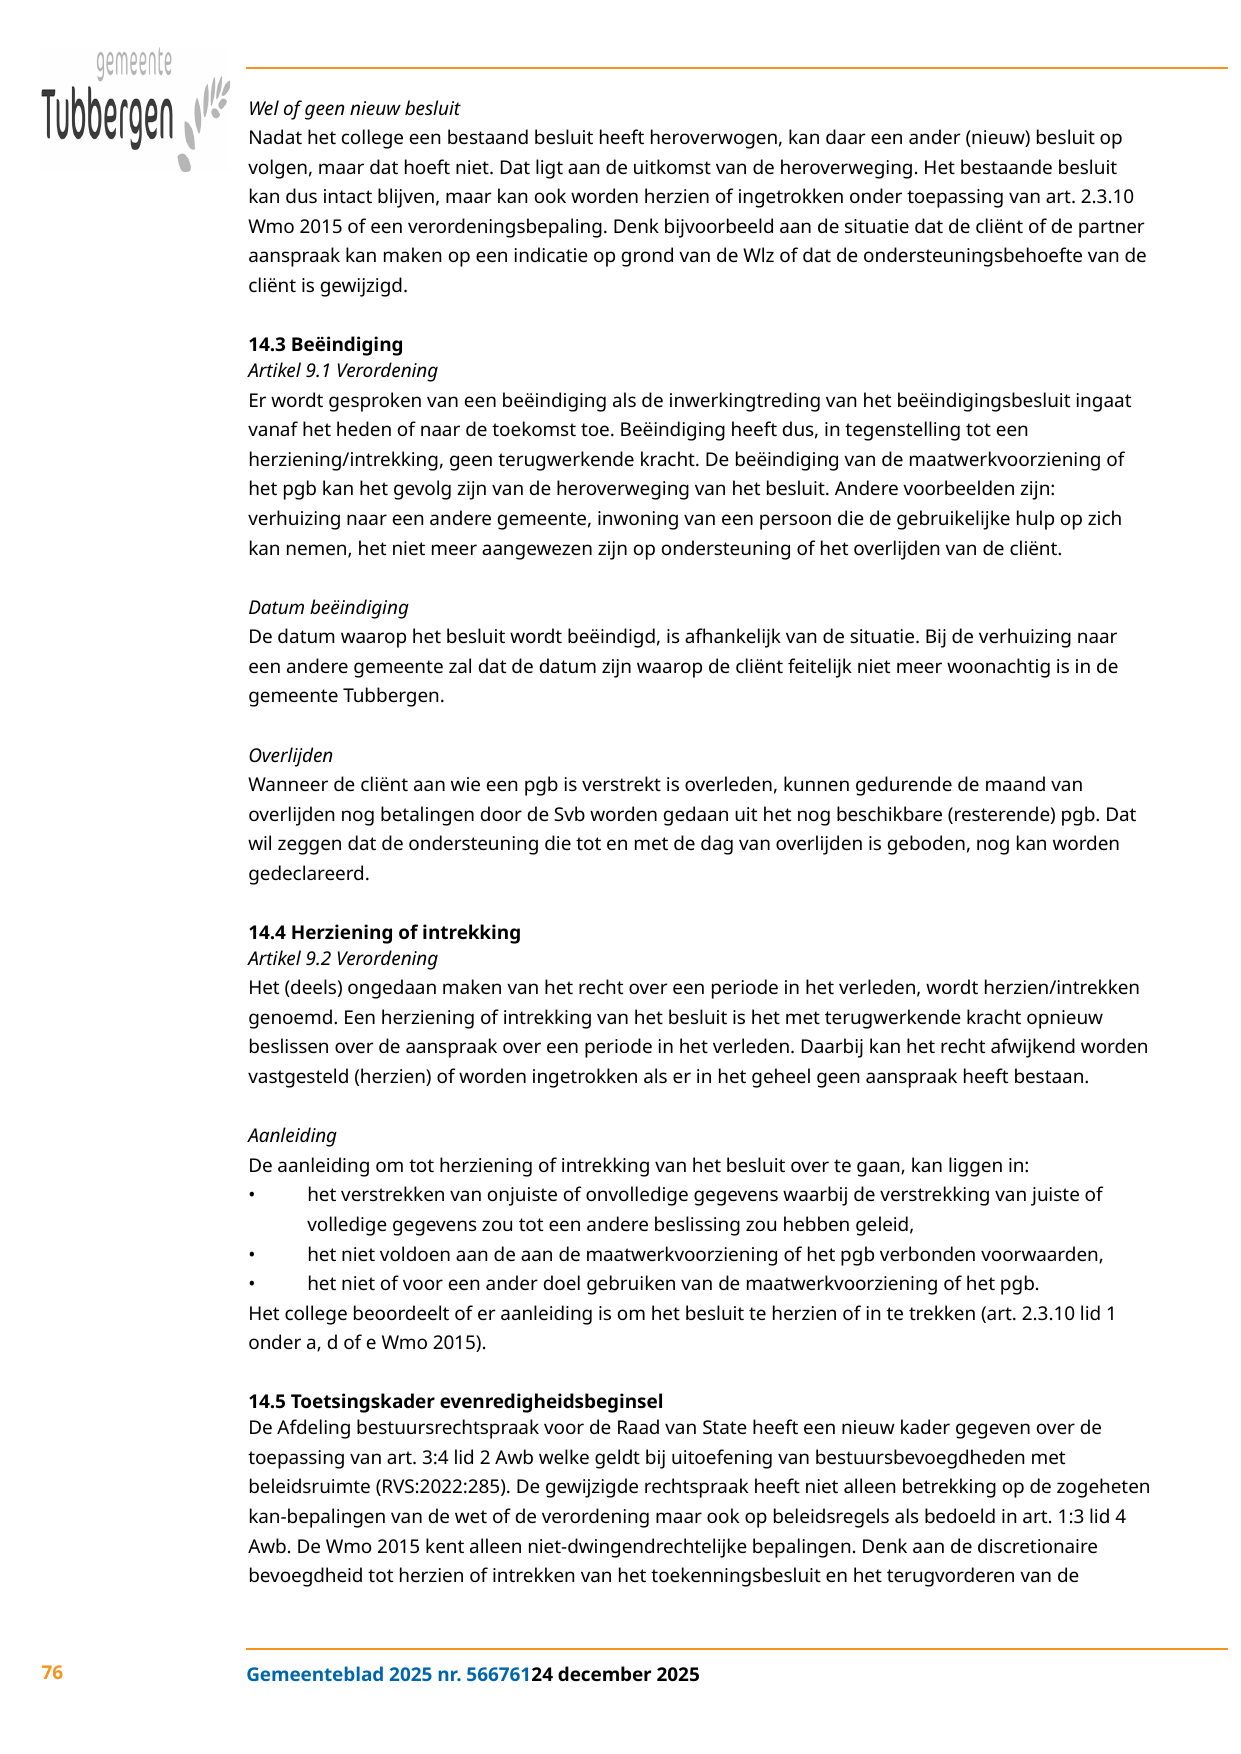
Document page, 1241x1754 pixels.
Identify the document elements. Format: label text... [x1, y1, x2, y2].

list het niet of voor een ander doel gebruiken van de maatwerkvoorziening of het pgb. [248, 1270, 1152, 1296]
text De datum waarop het besluit wordt beëindigd, is afhankelijk van de situatie. Bij de verhuizing naar een andere gemeente zal dat de datum zijn waarop de cliënt feitelijk niet meer woonachtig is in de gemeente Tubbergen. [248, 623, 1152, 708]
text 14.4 Herziening of intrekking [248, 919, 1152, 945]
text Artikel 9.2 Verordening [248, 945, 1152, 971]
list het verstrekken van onjuiste of onvolledige gegevens waarbij de verstrekking van juiste of volledige gegevens zou tot een andere beslissing zou hebben geleid, [248, 1182, 1152, 1237]
text Wanneer de cliënt aan wie een pgb is verstrekt is overleden, kunnen gedurende de maand van overlijden nog betalingen door de Svb worden gedaan uit het nog beschikbare (resterende) pgb. Dat wil zeggen dat de ondersteuning die tot en met de dag van overlijden is geboden, nog kan worden gedeclareerd. [248, 771, 1152, 886]
picture [41, 47, 231, 172]
text Wel of geen nieuw besluit [248, 95, 1152, 121]
text Het (deels) ongedaan maken van het recht over een periode in het verleden, wordt herzien/intrekken genoemd. Een herziening of intrekking van het besluit is het met terugwerkende kracht opnieuw beslissen over de aanspraak over een periode in het verleden. Daarbij kan het recht afwijkend worden vastgesteld (herzien) of worden ingetrokken als er in het geheel geen aanspraak heeft bestaan. [248, 974, 1152, 1089]
text Er wordt gesproken van een beëindiging als de inwerkingtreding van het beëindigingsbesluit ingaat vanaf het heden of naar de toekomst toe. Beëindiging heeft dus, in tegenstelling tot een herziening/intrekking, geen terugwerkende kracht. De beëindiging van de maatwerkvoorziening of het pgb kan het gevolg zijn van de heroverweging van het besluit. Andere voorbeelden zijn: verhuizing naar een andere gemeente, inwoning van een persoon die de gebruikelijke hulp op zich kan nemen, het niet meer aangewezen zijn op ondersteuning of het overlijden van de cliënt. [248, 387, 1152, 560]
text Nadat het college een bestaand besluit heeft heroverwogen, kan daar een ander (nieuw) besluit op volgen, maar dat hoeft niet. Dat ligt aan de uitkomst van de heroverweging. Het bestaande besluit kan dus intact blijven, maar kan ook worden herzien of ingetrokken onder toepassing van art. 2.3.10 Wmo 2015 of een verordeningsbepaling. Denk bijvoorbeeld aan de situatie dat de cliënt of de partner aanspraak kan maken op een indicatie op grond van de Wlz of dat de ondersteuningsbehoefte van de cliënt is gewijzigd. [248, 124, 1152, 298]
text De Afdeling bestuursrechtspraak voor de Raad van State heeft een nieuw kader gegeven over de toepassing van art. 3:4 lid 2 Awb welke geldt bij uitoefening van bestuursbevoegdheden met beleidsruimte (RVS:2022:285). De gewijzigde rechtspraak heeft niet alleen betrekking op de zogeheten kan-bepalingen van de wet of de verordening maar ook op beleidsregels als bedoeld in art. 1:3 lid 4 Awb. De Wmo 2015 kent alleen niet-dwingendrechtelijke bepalingen. Denk aan de discretionaire bevoegdheid tot herzien of intrekken van het toekenningsbesluit en het terugvorderen van de [248, 1414, 1152, 1588]
text Artikel 9.1 Verordening [248, 357, 1152, 383]
text De aanleiding om tot herziening of intrekking van het besluit over te gaan, kan liggen in: [248, 1152, 1152, 1178]
text Aanleiding [248, 1122, 1152, 1148]
text Datum beëindiging [248, 594, 1152, 619]
text Het college beoordeelt of er aanleiding is om het besluit te herzien of in te trekken (art. 2.3.10 lid 1 onder a, d of e Wmo 2015). [248, 1300, 1152, 1355]
text 14.3 Beëindiging [248, 331, 1152, 357]
text Overlijden [248, 742, 1152, 767]
list het niet voldoen aan de aan de maatwerkvoorziening of het pgb verbonden voorwaarden, [248, 1241, 1152, 1267]
text 14.5 Toetsingskader evenredigheidsbeginsel [248, 1389, 1152, 1414]
